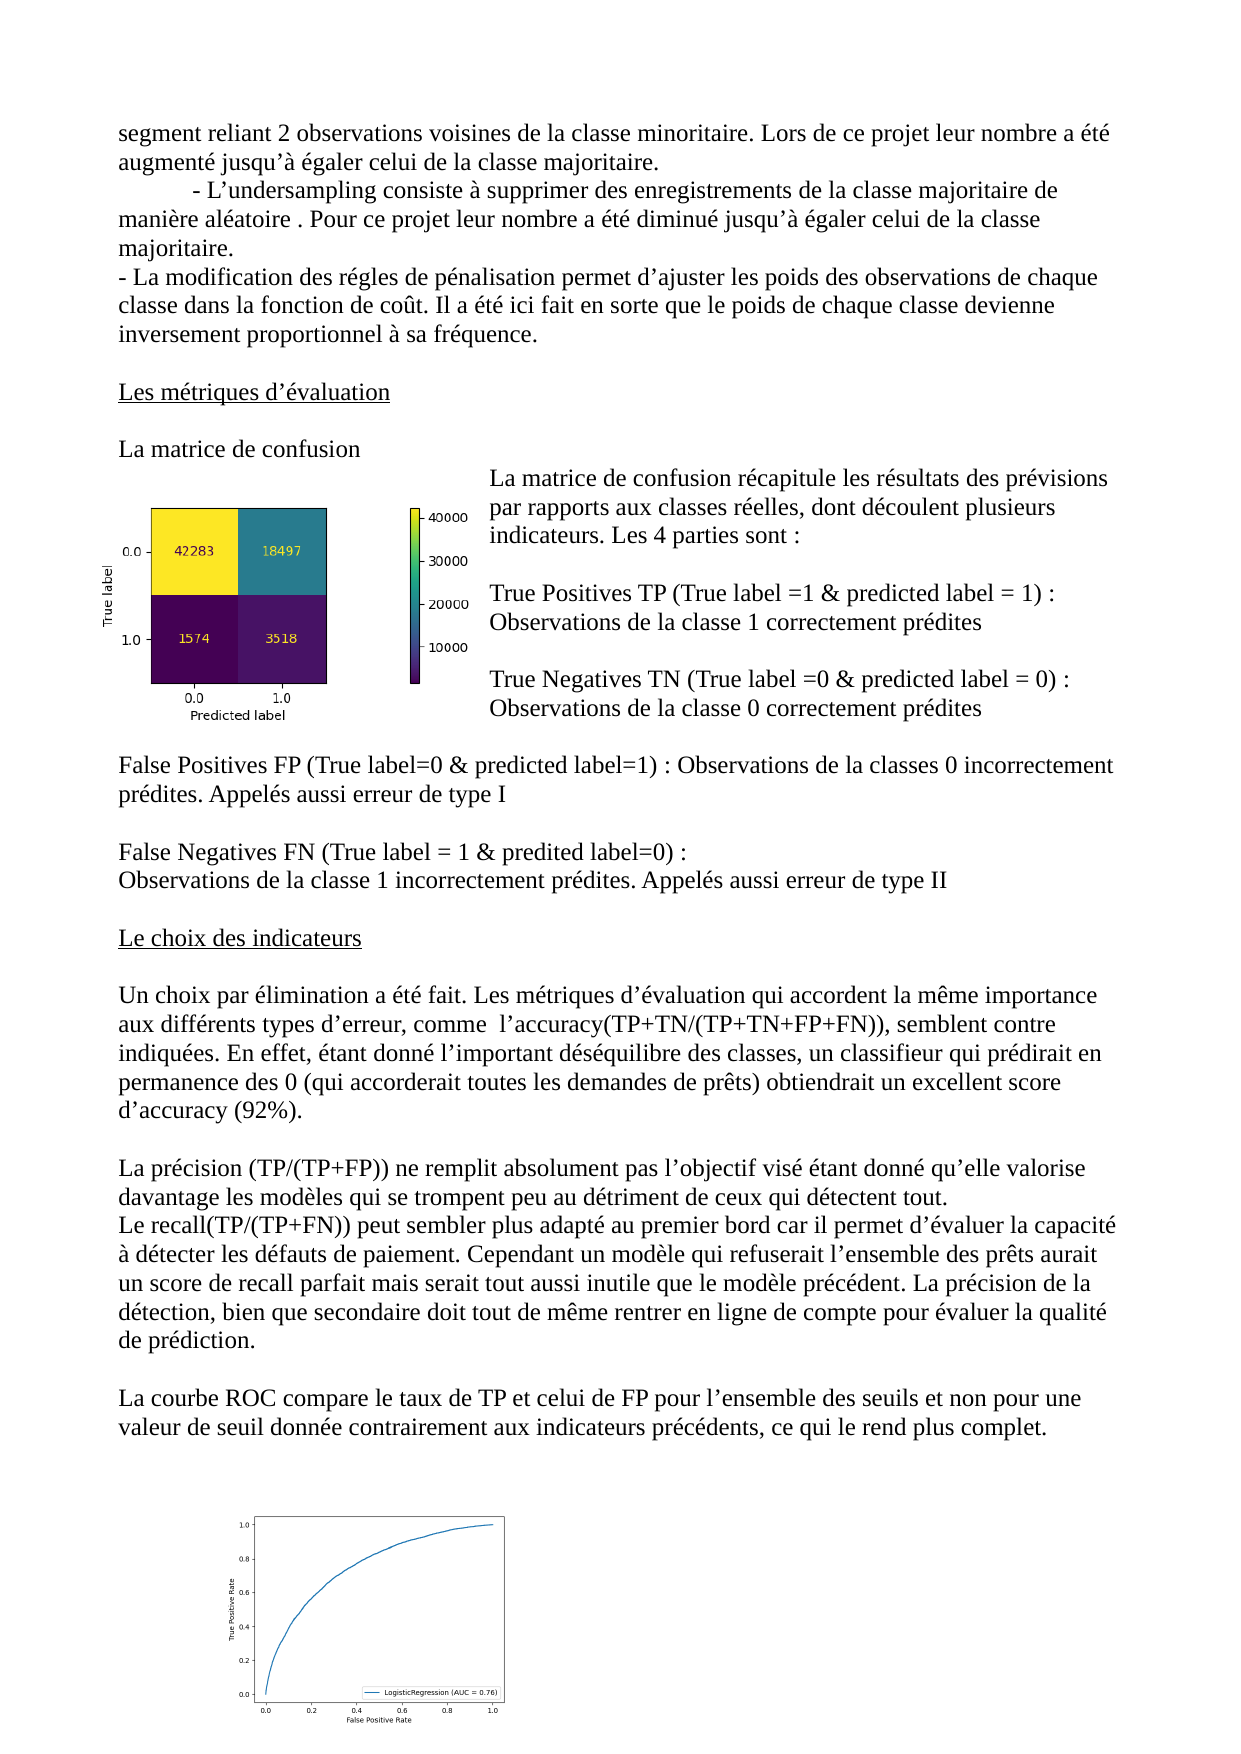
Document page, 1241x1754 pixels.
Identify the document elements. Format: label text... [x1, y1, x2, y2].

text La courbe ROC compare le taux de TP et celui de FP pour l’ensemble des seuils et non pour une valeur de seuil donnée contrairement aux indicateurs précédents, ce qui le rend plus complet. [118, 1383, 1122, 1441]
picture [396, 477, 490, 730]
text Observations de la classe 1 correctement prédites [490, 607, 1122, 636]
text Un choix par élimination a été fait. Les métriques d’évaluation qui accordent la même importance aux différents types d’erreur, comme l’accuracy(TP+TN/(TP+TN+FP+FN)), semblent contre indiquées. En effet, étant donné l’important déséquilibre des classes, un classifieur qui prédirait en permanence des 0 (qui accorderait toutes les demandes de prêts) obtiendrait un excellent score d’accuracy (92%). [118, 981, 1122, 1124]
text [118, 607, 396, 636]
text [118, 664, 396, 693]
text False Negatives FN (True label = 1 & predited label=0) : [118, 837, 1122, 866]
text False Positives FP (True label=0 & predicted label=1) : Observations de la classes 0 incorrectement prédites. Appelés aussi erreur de type I [118, 751, 1122, 808]
text [118, 578, 396, 607]
text True Negatives TN (True label =0 & predicted label = 0) : [490, 664, 1122, 693]
text Observations de la classe 0 correctement prédites [490, 693, 1122, 722]
text segment reliant 2 observations voisines de la classe minoritaire. Lors de ce projet leur nombre a été augmenté jusqu’à égaler celui de la classe majoritaire. [118, 118, 1122, 176]
text Le recall(TP/(TP+FN)) peut sembler plus adapté au premier bord car il permet d’évaluer la capacité à détecter les défauts de paiement. Cependant un modèle qui refuserait l’ensemble des prêts aurait un score de recall parfait mais serait tout aussi inutile que le modèle précédent. La précision de la détection, bien que secondaire doit tout de même rentrer en ligne de compte pour évaluer la qualité de prédiction. [118, 1211, 1122, 1354]
text Le choix des indicateurs [118, 923, 1122, 952]
text [118, 693, 396, 722]
picture [214, 1487, 536, 1729]
text La matrice de confusion [118, 434, 1122, 463]
text True Positives TP (True label =1 & predicted label = 1) : [490, 578, 1122, 607]
text - L’undersampling consiste à supprimer des enregistrements de la classe majoritaire de manière aléatoire . Pour ce projet leur nombre a été diminué jusqu’à égaler celui de la classe majoritaire. [118, 176, 1122, 262]
text La matrice de confusion récapitule les résultats des prévisions par rapports aux classes réelles, dont découlent plusieurs indicateurs. Les 4 parties sont : [118, 463, 1122, 549]
text La précision (TP/(TP+FP)) ne remplit absolument pas l’objectif visé étant donné qu’elle valorise davantage les modèles qui se trompent peu au détriment de ceux qui détectent tout. [118, 1153, 1122, 1211]
text Observations de la classe 1 incorrectement prédites. Appelés aussi erreur de type II [118, 866, 1122, 894]
text Les métriques d’évaluation [118, 377, 1122, 406]
text - La modification des régles de pénalisation permet d’ajuster les poids des observations de chaque classe dans la fonction de coût. Il a été ici fait en sorte que le poids de chaque classe devienne inversement proportionnel à sa fréquence. [118, 262, 1122, 348]
